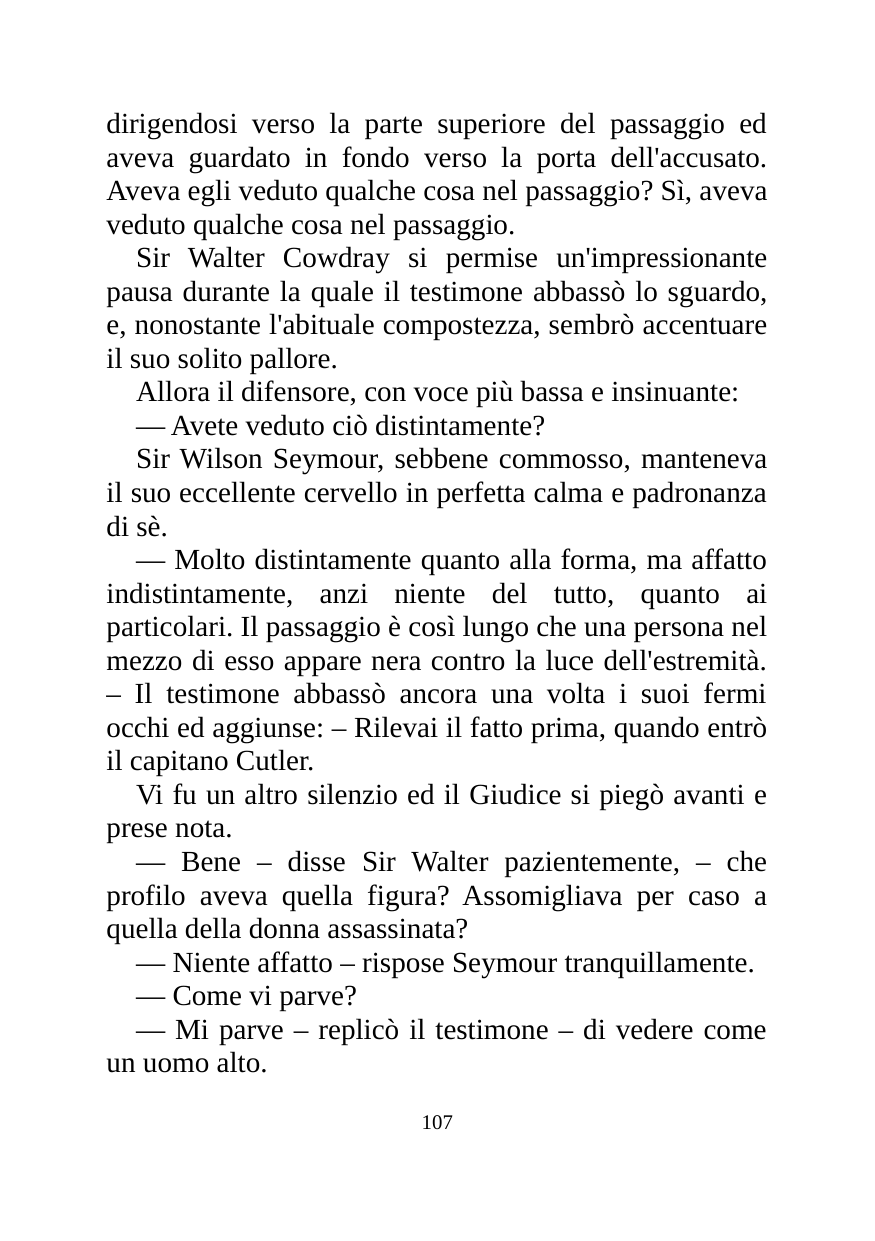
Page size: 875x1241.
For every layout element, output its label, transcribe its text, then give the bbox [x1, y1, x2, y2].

text — Bene – disse Sir Walter pazientemente, – che profilo aveva quella figura? Assomigliava per caso a quella della donna assassinata? [106, 844, 768, 945]
text — Mi parve – replicò il testimone – di vedere come un uomo alto. [106, 1012, 768, 1079]
text Vi fu un altro silenzio ed il Giudice si piegò avanti e prese nota. [106, 777, 768, 844]
text — Come vi parve? [106, 978, 768, 1012]
text — Molto distintamente quanto alla forma, ma affatto indistintamente, anzi niente del tutto, quanto ai particolari. Il passaggio è così lungo che una persona nel mezzo di esso appare nera contro la luce dell'estremità. – Il testimone abbassò ancora una volta i suoi fermi occhi ed aggiunse: – Rilevai il fatto prima, quando entrò il capitano Cutler. [106, 542, 768, 777]
text Allora il difensore, con voce più bassa e insinuante: [106, 374, 768, 408]
text dirigendosi verso la parte superiore del passaggio ed aveva guardato in fondo verso la porta dell'accusato. Aveva egli veduto qualche cosa nel passaggio? Sì, aveva veduto qualche cosa nel passaggio. [106, 106, 768, 240]
text Sir Wilson Seymour, sebbene commosso, manteneva il suo eccellente cervello in perfetta calma e padronanza di sè. [106, 442, 768, 542]
text — Niente affatto – rispose Seymour tranquillamente. [106, 945, 768, 978]
text Sir Walter Cowdray si permise un'impressionante pausa durante la quale il testimone abbassò lo sguardo, e, nonostante l'abituale compostezza, sembrò accentuare il suo solito pallore. [106, 240, 768, 374]
text — Avete veduto ciò distintamente? [106, 408, 768, 442]
